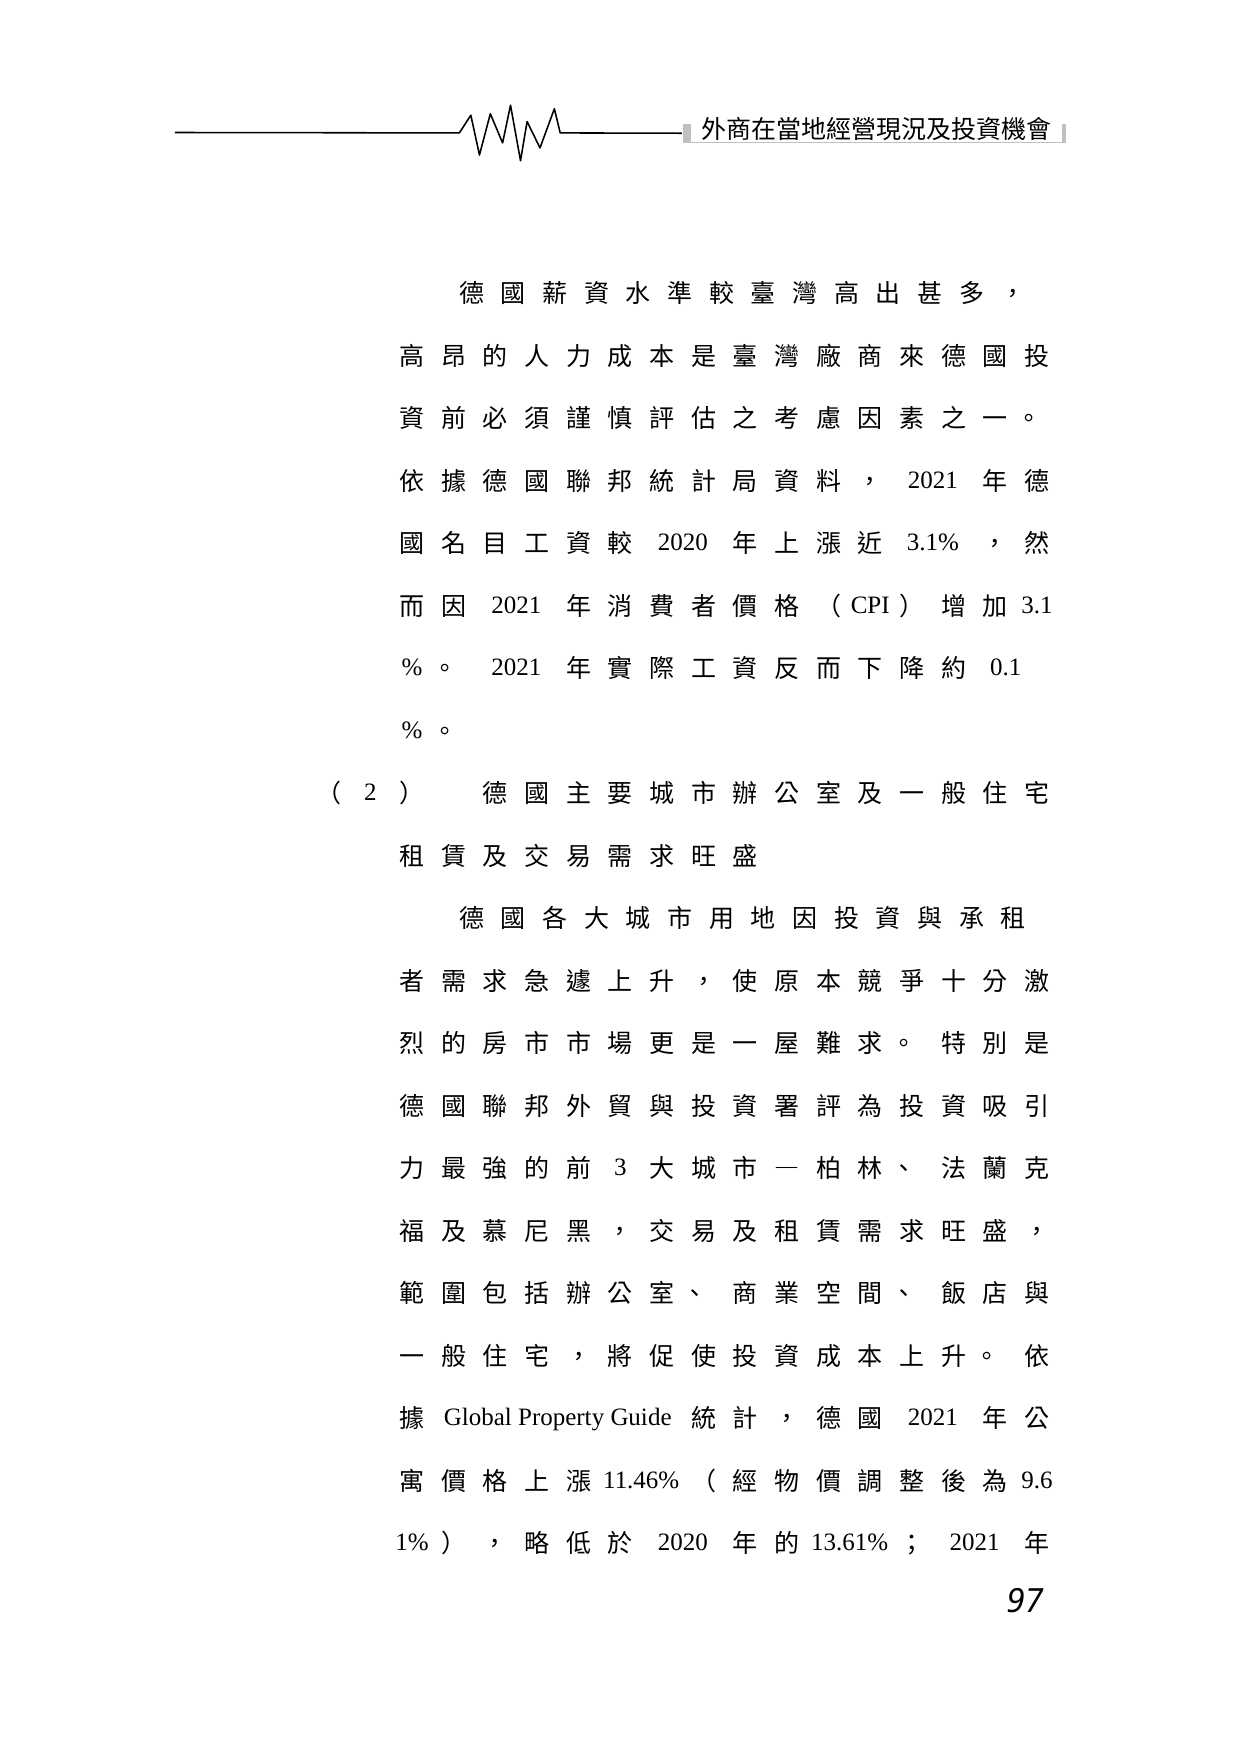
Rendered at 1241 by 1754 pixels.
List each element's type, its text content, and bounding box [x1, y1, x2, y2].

text 德國薪資水準較臺灣高出甚多，高昂的人力成本是臺灣廠商來德國投資前必須謹慎評估之考慮因素之一。依據德國聯邦統計局資料，2021年德國名目工資較2020年上漲近3.1%，然而因2021年消費者價格（CPI）增加3.1%。2021年實際工資反而下降約0.1%。 [306, 250, 1058, 750]
text 德國各大城市用地因投資與承租者需求急遽上升，使原本競爭十分激烈的房市市場更是一屋難求。特別是德國聯邦外貿與投資署評為投資吸引力最強的前3大城市—柏林、法蘭克福及慕尼黑，交易及租賃需求旺盛，範圍包括辦公室、商業空間、飯店與一般住宅，將促使投資成本上升。依據Global Property Guide統計，德國2021年公寓價格上漲11.46%（經物價調整後為9.61%），略低於2020年的13.61%；2021年 [306, 875, 1058, 1563]
text （2） 德國主要城市辦公室及一般住宅租賃及交易需求旺盛 [306, 750, 1058, 875]
